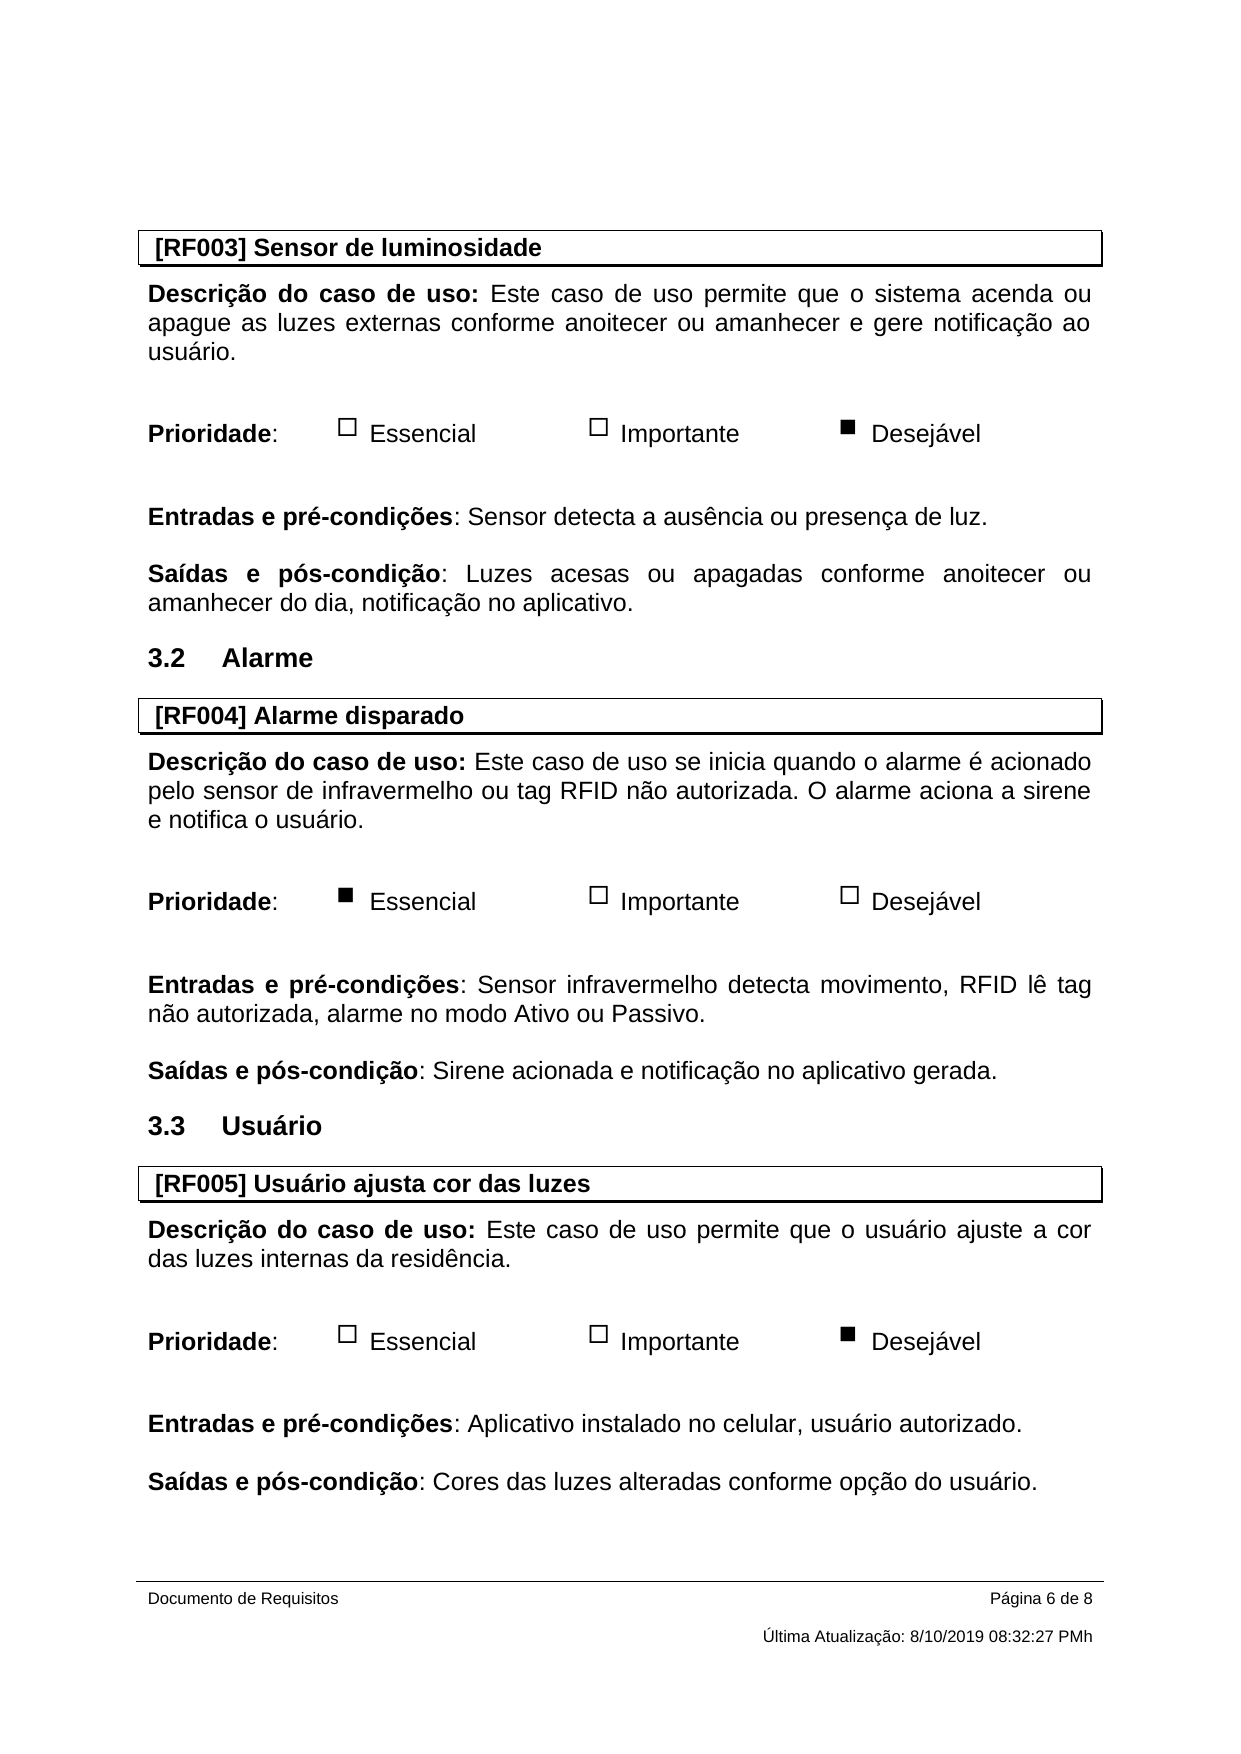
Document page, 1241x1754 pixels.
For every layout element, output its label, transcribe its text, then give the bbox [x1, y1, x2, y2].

text Entradas e pré-condições: Sensor infravermelho detecta movimento, RFID lê tag não autorizada, alarme no modo Ativo ou Passivo. [148, 970, 1092, 1027]
table_header  [827, 394, 871, 473]
table_header Importante [620, 1301, 827, 1380]
text Entradas e pré-condições: Sensor detecta a ausência ou presença de luz. [148, 502, 1092, 531]
table_header Essencial [369, 1301, 576, 1380]
subtitle Usuário [148, 1110, 1092, 1141]
table_header  [325, 862, 369, 941]
subtitle Alarme [148, 642, 1092, 673]
table_header  [325, 394, 369, 473]
table_header Essencial [369, 862, 576, 941]
table_header  [827, 862, 871, 941]
text Saídas e pós-condição: Cores das luzes alteradas conforme opção do usuário. [148, 1466, 1092, 1495]
table_header  [827, 1301, 871, 1380]
table_header Desejável [871, 394, 1015, 473]
table_header Prioridade: [136, 862, 325, 941]
table_header Prioridade: [136, 1301, 325, 1380]
table_header  [325, 1301, 369, 1380]
text Saídas e pós-condição: Luzes acesas ou apagadas conforme anoitecer ou amanhecer do dia, notificação no aplicativo. [148, 559, 1092, 617]
table_header  [576, 862, 620, 941]
text [RF005] Usuário ajusta cor das luzes [139, 1167, 1101, 1200]
text Saídas e pós-condição: Sirene acionada e notificação no aplicativo gerada. [148, 1056, 1092, 1085]
table_header  [576, 394, 620, 473]
table_header Desejável [871, 1301, 1015, 1380]
text Descrição do caso de uso: Este caso de uso permite que o sistema acenda ou apague as luzes externas conforme anoitecer ou amanhecer e gere notificação ao usuário. [148, 279, 1092, 366]
table_header Desejável [871, 862, 1015, 941]
text [RF004] Alarme disparado [139, 699, 1101, 732]
text Descrição do caso de uso: Este caso de uso permite que o usuário ajuste a cor das luzes internas da residência. [148, 1215, 1092, 1273]
table_header Importante [620, 862, 827, 941]
text [RF003] Sensor de luminosidade [139, 231, 1101, 264]
table_header Essencial [369, 394, 576, 473]
text Descrição do caso de uso: Este caso de uso se inicia quando o alarme é acionado pelo sensor de infravermelho ou tag RFID não autorizada. O alarme aciona a sirene e notifica o usuário. [148, 747, 1092, 833]
table_header  [576, 1301, 620, 1380]
text Entradas e pré-condições: Aplicativo instalado no celular, usuário autorizado. [148, 1409, 1092, 1438]
table_header Importante [620, 394, 827, 473]
table_header Prioridade: [136, 394, 325, 473]
